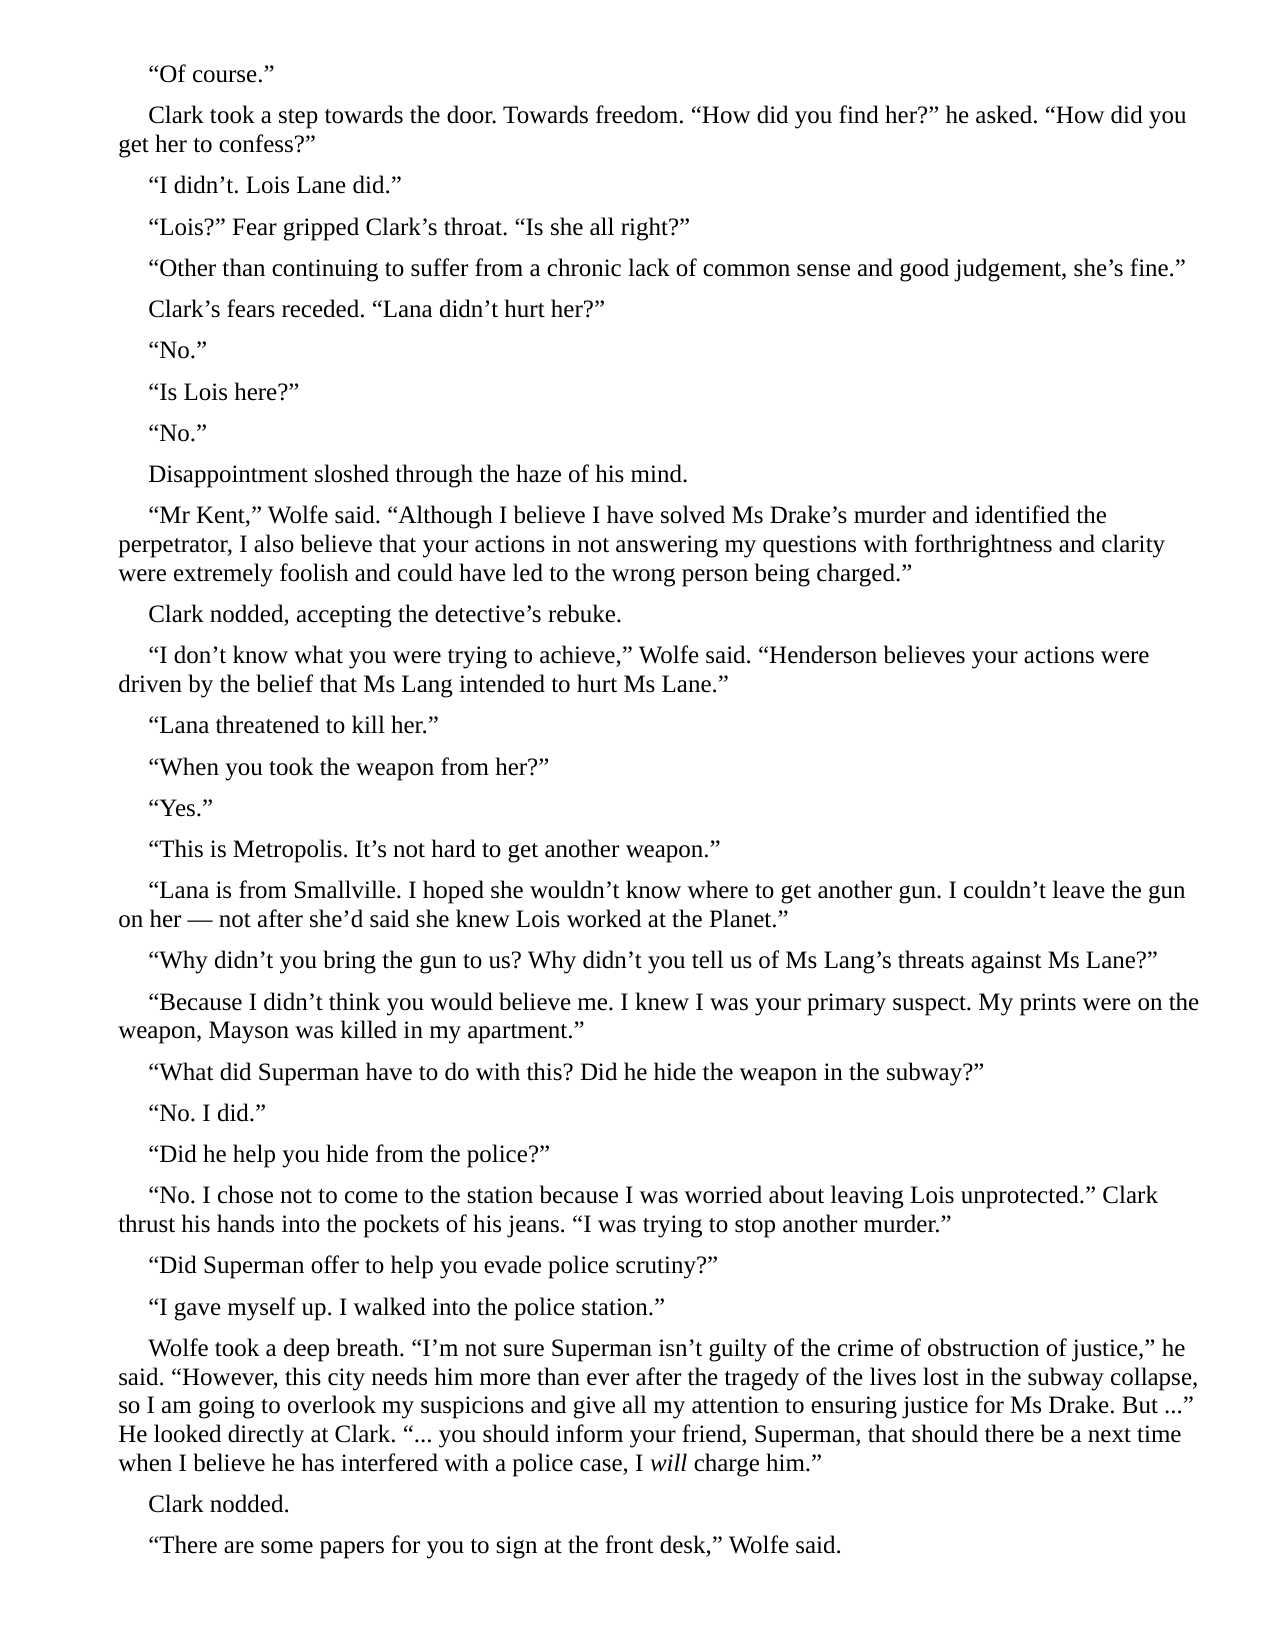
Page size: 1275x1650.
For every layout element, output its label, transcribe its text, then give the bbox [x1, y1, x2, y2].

text “Lois?” Fear gripped Clark’s throat. “Is she all right?” [118, 212, 1216, 240]
text Wolfe took a deep breath. “I’m not sure Superman isn’t guilty of the crime of obstruction of justice,” he said. “However, this city needs him more than ever after the tragedy of the lives lost in the subway collapse, so I am going to overlook my suspicions and give all my attention to ensuring justice for Ms Drake. But ...” He looked directly at Clark. “... you should inform your friend, Superman, that should there be a next time when I believe he has interfered with a police case, I will charge him.” [118, 1333, 1216, 1477]
text “No. I chose not to come to the station because I was worried about leaving Lois unprotected.” Clark thrust his hands into the pockets of his jeans. “I was trying to stop another murder.” [118, 1180, 1216, 1238]
text Clark’s fears receded. “Lana didn’t hurt her?” [118, 294, 1216, 323]
text “Yes.” [118, 793, 1216, 822]
text “Why didn’t you bring the gun to us? Why didn’t you tell us of Ms Lang’s threats against Ms Lane?” [118, 945, 1216, 974]
text “Did Superman offer to help you evade police scrutiny?” [118, 1250, 1216, 1279]
text “I didn’t. Lois Lane did.” [118, 170, 1216, 199]
text “When you took the weapon from her?” [118, 752, 1216, 780]
text “Other than continuing to suffer from a chronic lack of common sense and good judgement, she’s fine.” [118, 253, 1216, 282]
text Clark took a step towards the door. Towards freedom. “How did you find her?” he asked. “How did you get her to confess?” [118, 100, 1216, 158]
text “No. I did.” [118, 1098, 1216, 1127]
text “Did he help you hide from the police?” [118, 1139, 1216, 1168]
text Clark nodded, accepting the detective’s rebuke. [118, 599, 1216, 628]
text “I gave myself up. I walked into the police station.” [118, 1292, 1216, 1320]
text “Lana is from Smallville. I hoped she wouldn’t know where to get another gun. I couldn’t leave the gun on her — not after she’d said she knew Lois worked at the Planet.” [118, 875, 1216, 933]
text “Lana threatened to kill her.” [118, 710, 1216, 739]
text “This is Metropolis. It’s not hard to get another weapon.” [118, 834, 1216, 863]
text “What did Superman have to do with this? Did he hide the weapon in the subway?” [118, 1057, 1216, 1085]
text Disappointment sloshed through the haze of his mind. [118, 459, 1216, 488]
text “Is Lois here?” [118, 377, 1216, 405]
text “There are some papers for you to sign at the front desk,” Wolfe said. [118, 1530, 1216, 1559]
text Clark nodded. [118, 1489, 1216, 1518]
text “No.” [118, 418, 1216, 447]
text “Because I didn’t think you would believe me. I knew I was your primary suspect. My prints were on the weapon, Mayson was killed in my apartment.” [118, 987, 1216, 1044]
text “Mr Kent,” Wolfe said. “Although I believe I have solved Ms Drake’s murder and identified the perpetrator, I also believe that your actions in not answering my questions with forthrightness and clarity were extremely foolish and could have led to the wrong person being charged.” [118, 500, 1216, 587]
text “I don’t know what you were trying to achieve,” Wolfe said. “Henderson believes your actions were driven by the belief that Ms Lang intended to hurt Ms Lane.” [118, 640, 1216, 698]
text “Of course.” [118, 59, 1216, 88]
text “No.” [118, 335, 1216, 364]
